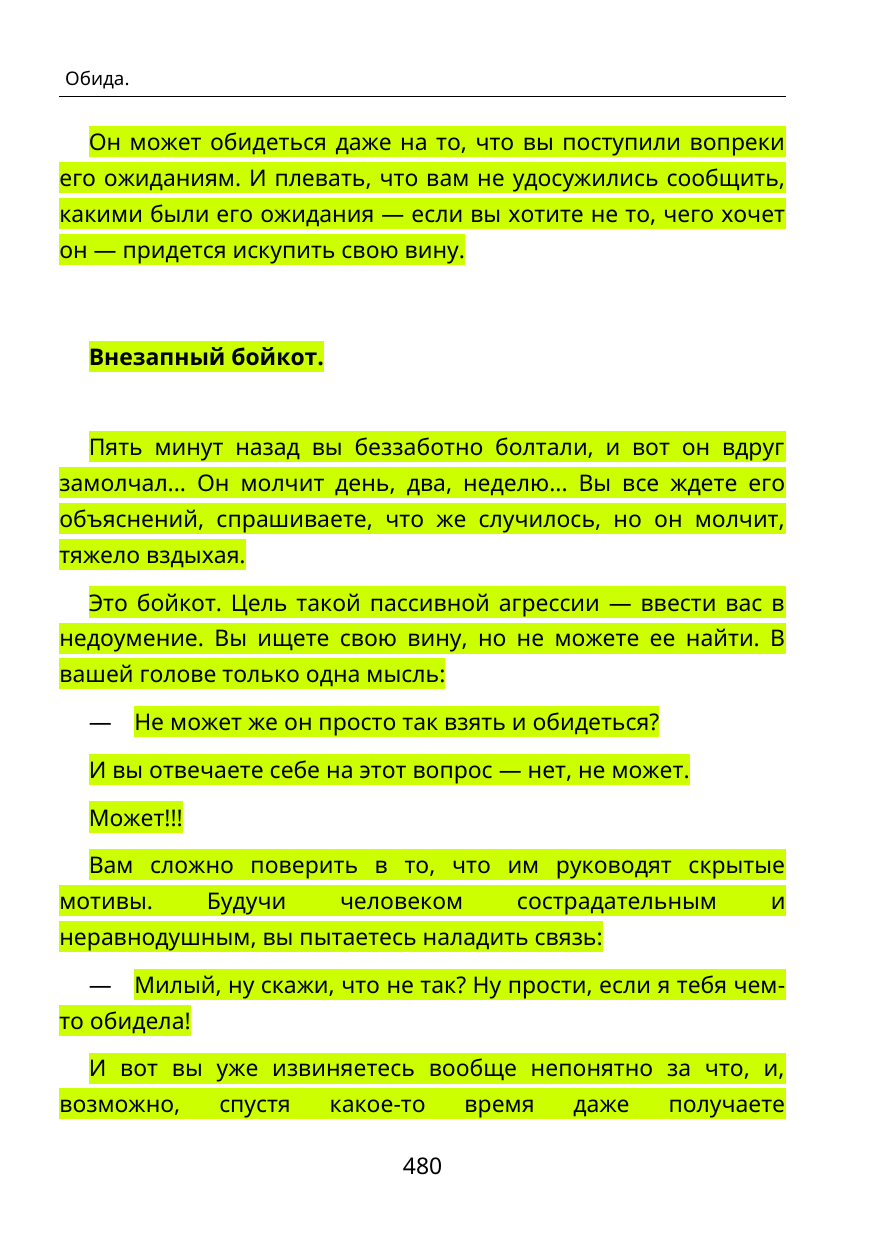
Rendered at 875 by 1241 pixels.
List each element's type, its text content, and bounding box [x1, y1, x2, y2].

text Пять минут назад вы беззаботно болтали, и вот он вдруг замолчал... Он молчит день, два, неделю... Вы все ждете его объяснений, спрашиваете, что же случилось, но он молчит, тяжело вздыхая. [59, 431, 786, 570]
text Он может обидеться даже на то, что вы поступили вопреки его ожиданиям. И плевать, что вам не удосужились сообщить, какими были его ожидания — если вы хотите не то, чего хочет он — придется искупить свою вину. [59, 126, 786, 265]
subtitle Внезапный бойкот. [59, 341, 786, 372]
text Вам сложно поверить в то, что им руководят скрытые мотивы. Будучи человеком сострадательным и неравнодушным, вы пытаетесь наладить связь: [59, 849, 786, 952]
text И вы отвечаете себе на этот вопрос — нет, не может. [59, 754, 786, 785]
text Может!!! [59, 801, 786, 833]
list Не может же он просто так взять и обидеться? [59, 706, 786, 737]
text Это бойкот. Цель такой пассивной агрессии — ввести вас в недоумение. Вы ищете свою вину, но не можете ее найти. В вашей голове только одна мысль: [59, 586, 786, 689]
list Милый, ну скажи, что не так? Ну прости, если я тебя чем-то обидела! [59, 969, 786, 1036]
text И вот вы уже извиняетесь вообще непонятно за что, и, возможно, спустя какое-то время даже получаете [59, 1052, 786, 1119]
